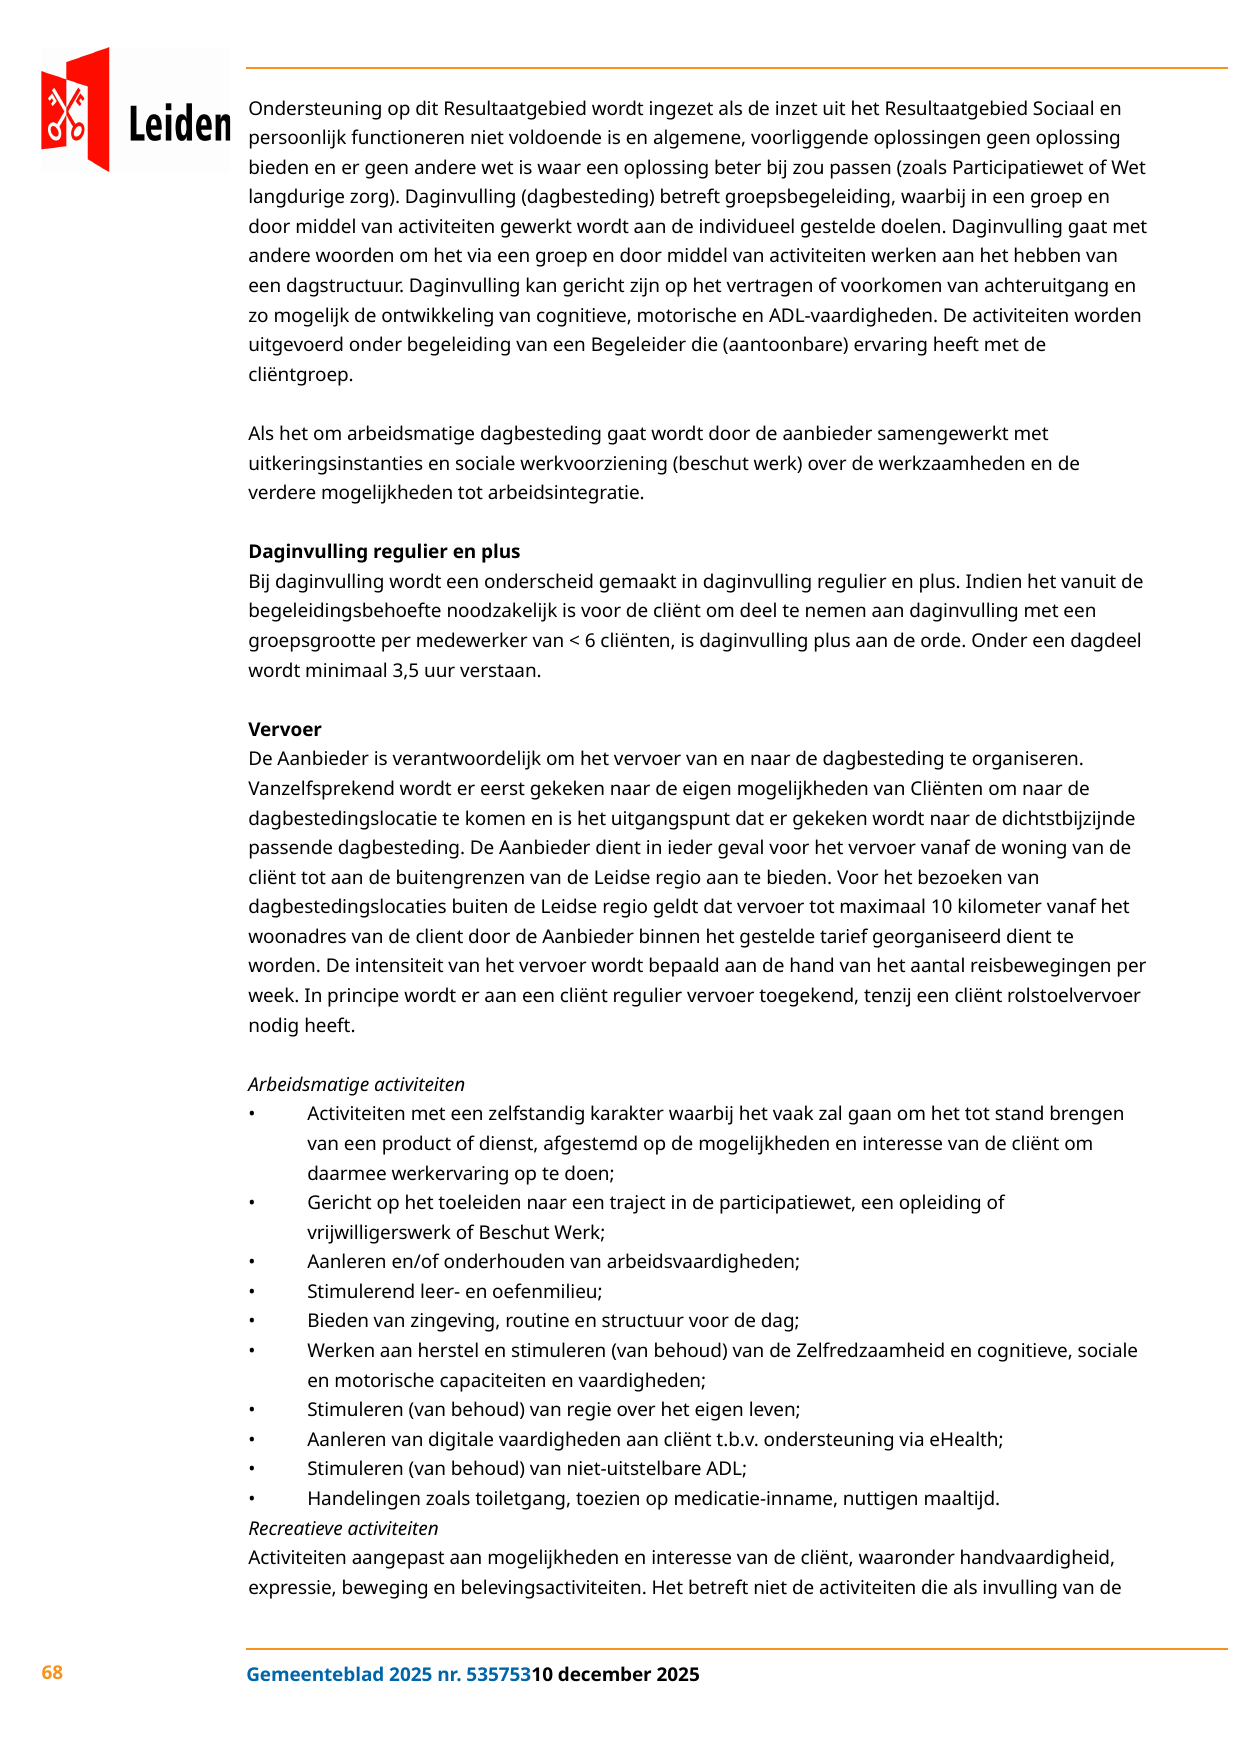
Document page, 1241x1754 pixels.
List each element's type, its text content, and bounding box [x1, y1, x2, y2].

table_cell Ondersteuning op dit Resultaatgebied wordt ingezet als de inzet uit het Resultaatgebied Sociaal en persoonlijk functioneren niet voldoende is en algemene, voorliggende oplossingen geen oplossing bieden en er geen andere wet is waar een oplossing beter bij zou passen (zoals Participatiewet of Wet langdurige zorg). Daginvulling (dagbesteding) betreft groepsbegeleiding, waarbij in een groep en door middel van activiteiten gewerkt wordt aan de individueel gestelde doelen. Daginvulling gaat met andere woorden om het via een groep en door middel van activiteiten werken aan het hebben van een dagstructuur. Daginvulling kan gericht zijn op het vertragen of voorkomen van achteruitgang en zo mogelijk de ontwikkeling van cognitieve, motorische en ADL-vaardigheden. De activiteiten worden uitgevoerd onder begeleiding van een Begeleider die (aantoonbare) ervaring heeft met de cliëntgroep. Als het om arbeidsmatige dagbesteding gaat wordt door de aanbieder samengewerkt met uitkeringsinstanties en sociale werkvoorziening (beschut werk) over de werkzaamheden en de verdere mogelijkheden tot arbeidsintegratie. Daginvulling regulier en plus Bij daginvulling wordt een onderscheid gemaakt in daginvulling regulier en plus. Indien het vanuit de begeleidingsbehoefte noodzakelijk is voor de cliënt om deel te nemen aan daginvulling met een groepsgrootte per medewerker van < 6 cliënten, is daginvulling plus aan de orde. Onder een dagdeel wordt minimaal 3,5 uur verstaan. Vervoer De Aanbieder is verantwoordelijk om het vervoer van en naar de dagbesteding te organiseren. Vanzelfsprekend wordt er eerst gekeken naar de eigen mogelijkheden van Cliënten om naar de dagbestedingslocatie te komen en is het uitgangspunt dat er gekeken wordt naar de dichtstbijzijnde passende dagbesteding. De Aanbieder dient in ieder geval voor het vervoer vanaf de woning van de cliënt tot aan de buitengrenzen van de Leidse regio aan te bieden. Voor het bezoeken van dagbestedingslocaties buiten de Leidse regio geldt dat vervoer tot maximaal 10 kilometer vanaf het woonadres van de client door de Aanbieder binnen het gestelde tarief georganiseerd dient te worden. De intensiteit van het vervoer wordt bepaald aan de hand van het aantal reisbewegingen per week. In principe wordt er aan een cliënt regulier vervoer toegekend, tenzij een cliënt rolstoelvervoer nodig heeft. Arbeidsmatige activiteiten Activiteiten met een zelfstandig karakter waarbij het vaak zal gaan om het tot stand brengen van een product of dienst, afgestemd op de mogelijkheden en interesse van de cliënt om daarmee werkervaring op te doen; Gericht op het toeleiden naar een traject in de participatiewet, een opleiding of vrijwilligerswerk of Beschut Werk; Aanleren en/of onderhouden van arbeidsvaardigheden; Stimulerend leer- en oefenmilieu; Bieden van zingeving, routine en structuur voor de dag; Werken aan herstel en stimuleren (van behoud) van de Zelfredzaamheid en cognitieve, sociale en motorische capaciteiten en vaardigheden; Stimuleren (van behoud) van regie over het eigen leven; Aanleren van digitale vaardigheden aan cliënt t.b.v. ondersteuning via eHealth; Stimuleren (van behoud) van niet-uitstelbare ADL; Handelingen zoals toiletgang, toezien op medicatie-inname, nuttigen maaltijd. Recreatieve activiteiten Activiteiten aangepast aan mogelijkheden en interesse van de cliënt, waaronder handvaardigheid, expressie, beweging en belevingsactiviteiten. Het betreft niet de activiteiten die als invulling van de [248, 95, 1152, 1600]
picture [41, 47, 231, 172]
